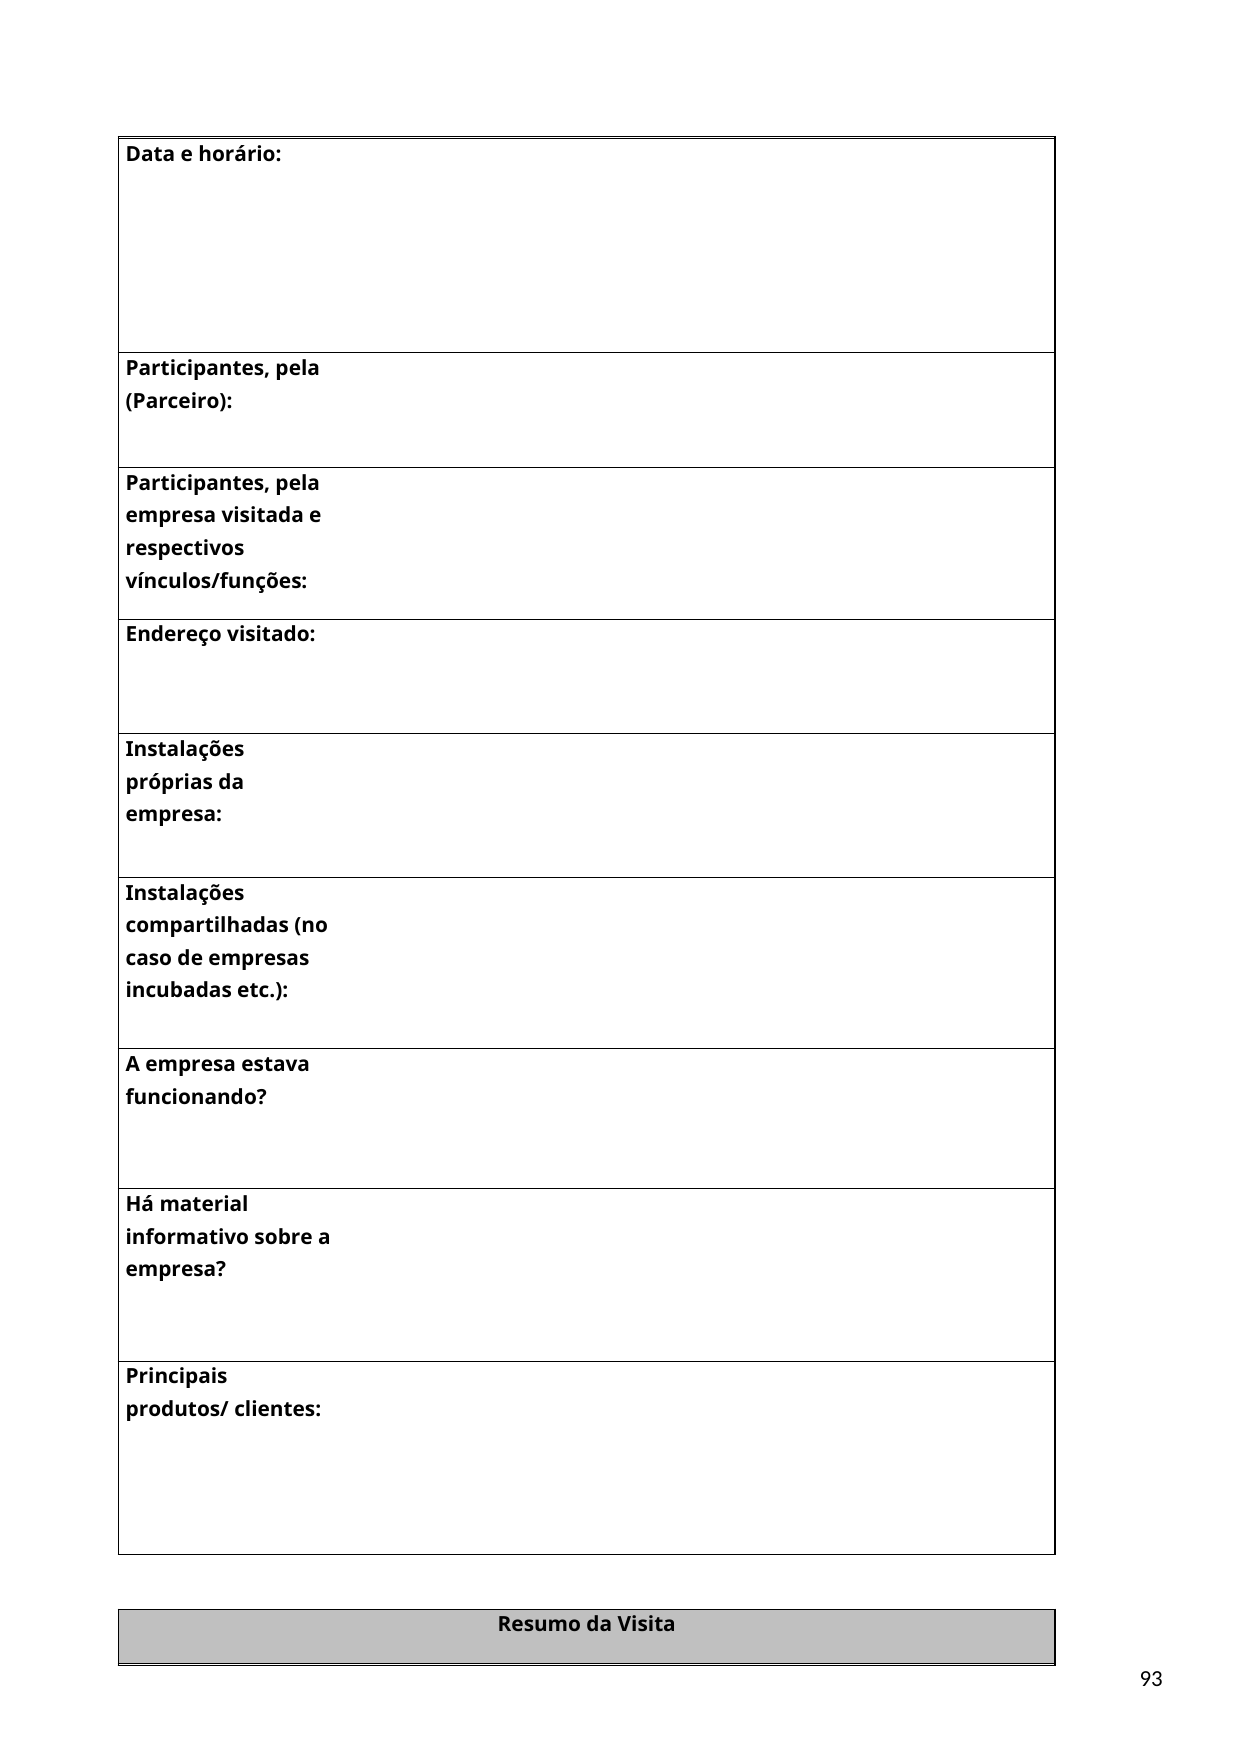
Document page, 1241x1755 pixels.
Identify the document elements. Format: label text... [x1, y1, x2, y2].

table_cell Participantes, pela empresa visitada e respectivos vínculos/funções: [119, 468, 343, 618]
table_cell [343, 1189, 1054, 1361]
table_cell [343, 468, 1054, 618]
table_cell [343, 139, 1054, 352]
table_cell [343, 734, 1054, 877]
table_cell [343, 620, 1054, 733]
table_cell Instalações próprias da empresa: [119, 734, 343, 877]
table_cell A empresa estava funcionando? [119, 1049, 343, 1188]
table_header Resumo da Visita [119, 1610, 1054, 1663]
table_cell Data e horário: [119, 139, 343, 352]
table_cell Há material informativo sobre a empresa? [119, 1189, 343, 1361]
table_cell [343, 878, 1054, 1048]
table_cell Endereço visitado: [119, 620, 343, 733]
table_cell [343, 1049, 1054, 1188]
table_cell Instalações compartilhadas (no caso de empresas incubadas etc.): [119, 878, 343, 1048]
table_cell Participantes, pela (Parceiro): [119, 353, 343, 467]
table_cell [343, 353, 1054, 467]
table_cell [343, 1362, 1054, 1554]
table_cell Principais produtos/ clientes: [119, 1362, 343, 1554]
